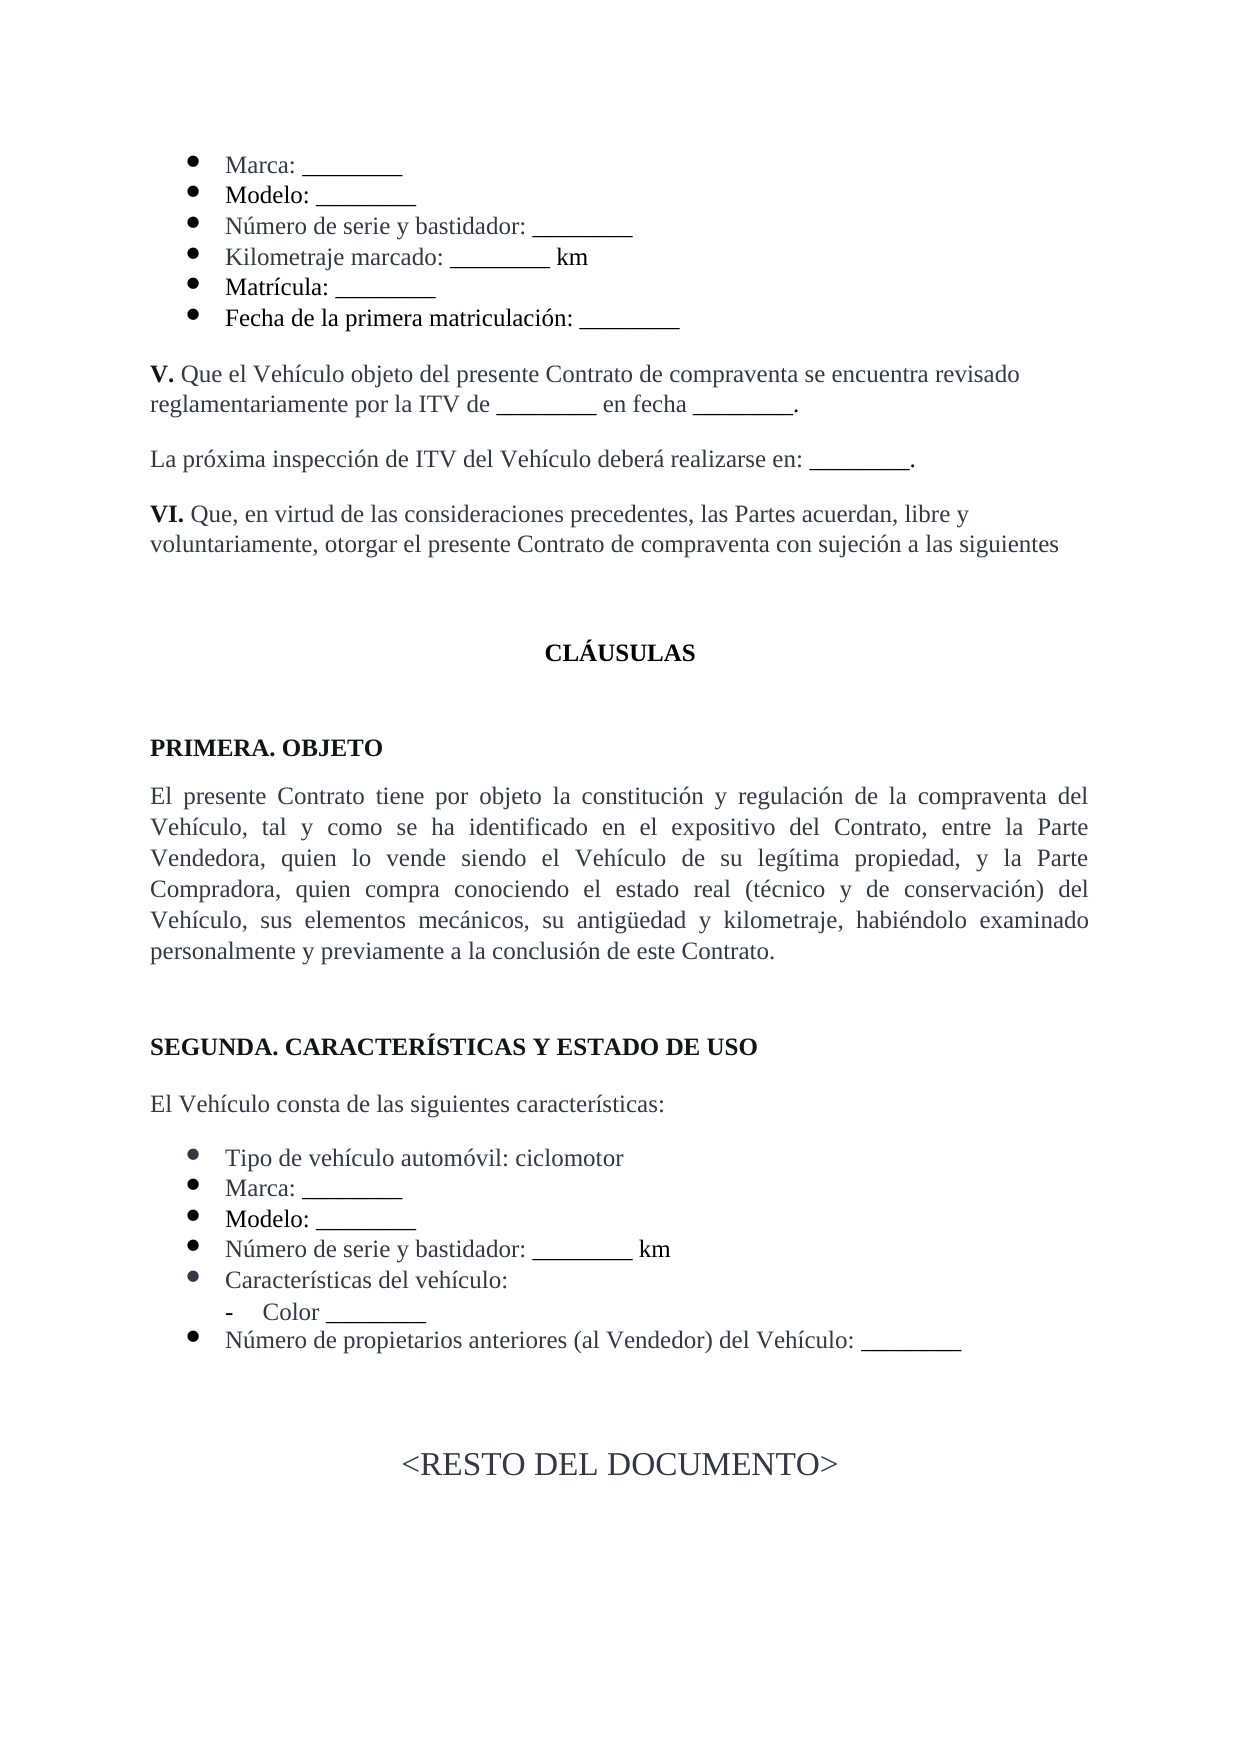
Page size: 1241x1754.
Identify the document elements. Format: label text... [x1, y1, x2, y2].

list Modelo: ________ [187, 181, 1090, 211]
list Fecha de la primera matriculación: ________ [187, 303, 1090, 333]
text El presente Contrato tiene por objeto la constitución y regulación de la compraventa del Vehículo, tal y como se ha identificado en el expositivo del Contrato, entre la Parte Vendedora, quien lo vende siendo el Vehículo de su legítima propiedad, y la Parte Compradora, quien compra conociendo el estado real (técnico y de conservación) del Vehículo, sus elementos mecánicos, su antigüedad y kilometraje, habiéndolo examinado personalmente y previamente a la conclusión de este Contrato. [150, 781, 1090, 965]
list Número de serie y bastidador: ________ km [187, 1234, 1090, 1265]
list Número de propietarios anteriores (al Vendedor) del Vehículo: ________ [187, 1326, 1090, 1356]
text <RESTO DEL DOCUMENTO> [150, 1444, 1090, 1483]
list Kilometraje marcado: ________ km [187, 242, 1090, 272]
text PRIMERA. OBJETO [150, 733, 1090, 762]
text VI. Que, en virtud de las consideraciones precedentes, las Partes acuerdan, libre y voluntariamente, otorgar el presente Contrato de compraventa con sujeción a las siguientes [150, 498, 1090, 558]
list Marca: ________ [187, 150, 1090, 181]
list Matrícula: ________ [187, 272, 1090, 303]
list Características del vehículo: [187, 1265, 1090, 1296]
list Marca: ________ [187, 1173, 1090, 1204]
text El Vehículo consta de las siguientes características: [150, 1088, 1090, 1118]
text SEGUNDA. CARACTERÍSTICAS Y ESTADO DE USO [150, 1032, 1090, 1061]
text La próxima inspección de ITV del Vehículo deberá realizarse en: ________. [150, 443, 1090, 473]
list Número de serie y bastidador: ________ [187, 211, 1090, 242]
list Tipo de vehículo automóvil: ciclomotor [187, 1143, 1090, 1173]
text V. Que el Vehículo objeto del presente Contrato de compraventa se encuentra revisado reglamentariamente por la ITV de ________ en fecha ________. [150, 358, 1090, 418]
list Color ________ [225, 1296, 1090, 1326]
text CLÁUSULAS [150, 638, 1090, 667]
list Modelo: ________ [187, 1204, 1090, 1234]
